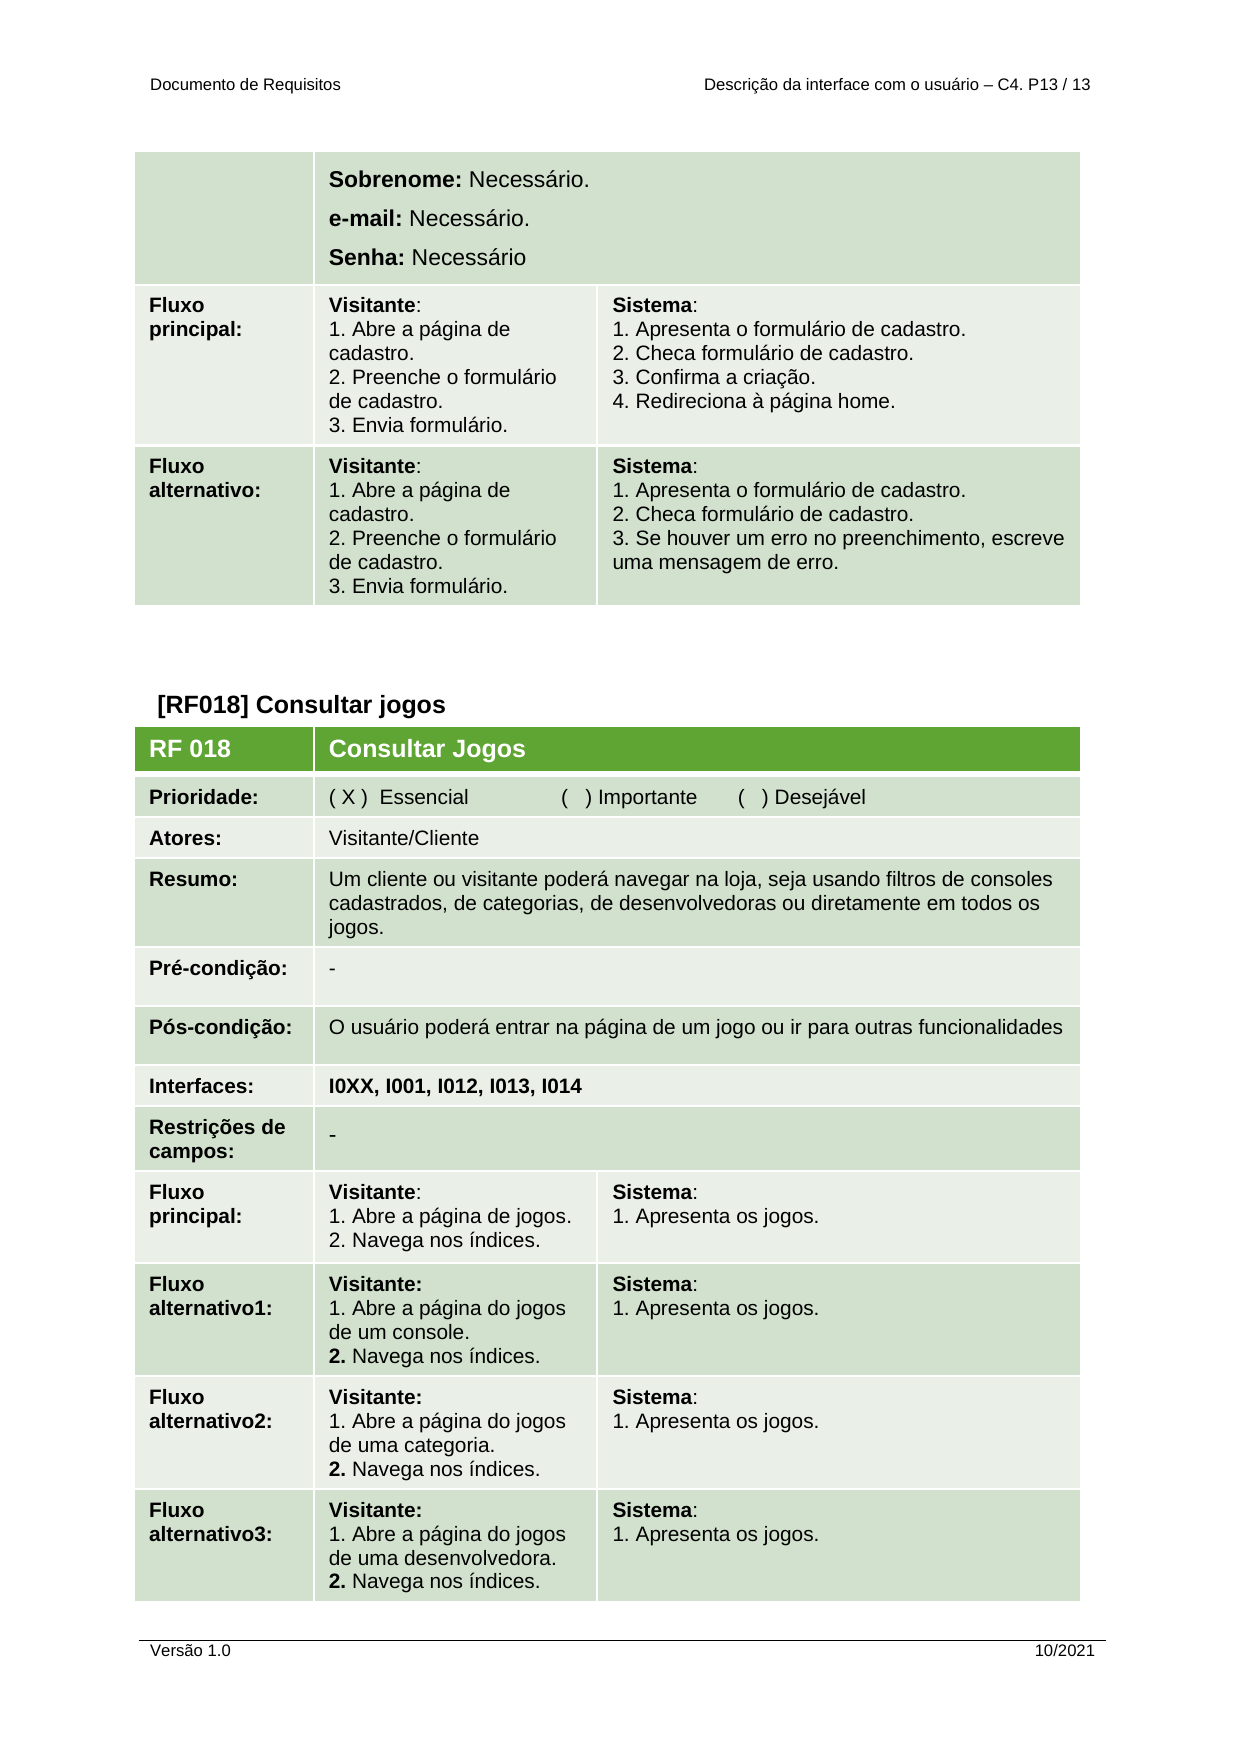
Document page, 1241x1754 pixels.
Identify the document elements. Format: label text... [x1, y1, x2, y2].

table_cell Sistema: 1. Apresenta os jogos. [598, 1264, 1080, 1375]
table_cell Visitante: 1. Abre a página de cadastro. 2. Preenche o formulário de cadastro. 3. Envia formulário. [315, 447, 596, 605]
table_cell Sobrenome: Necessário. e-mail: Necessário. Senha: Necessário [315, 152, 1080, 284]
table_cell Fluxo alternativo1: [135, 1264, 313, 1375]
table_cell Um cliente ou visitante poderá navegar na loja, seja usando filtros de consoles cadastrados, de categorias, de desenvolvedoras ou diretamente em todos os jogos. [315, 859, 1080, 946]
table_cell Prioridade: [135, 777, 313, 816]
table_cell Fluxo alternativo2: [135, 1377, 313, 1488]
table_cell Fluxo principal: [135, 286, 313, 444]
table_cell Sistema: 1. Apresenta o formulário de cadastro. 2. Checa formulário de cadastro. 3. Confirma a criação. 4. Redireciona à página home. [598, 286, 1080, 444]
table_cell Sistema: 1. Apresenta os jogos. [598, 1490, 1080, 1601]
table_cell Interfaces: [135, 1066, 313, 1105]
table_cell Atores: [135, 818, 313, 857]
table_cell Fluxo alternativo: [135, 447, 313, 605]
table_cell Fluxo principal: [135, 1172, 313, 1262]
table_cell Visitante: 1. Abre a página de jogos. 2. Navega nos índices. [315, 1172, 596, 1262]
table_cell Visitante: 1. Abre a página do jogos de um console. 2. Navega nos índices. [315, 1264, 596, 1375]
table_cell ( X ) Essencial ( ) Importante ( ) Desejável [315, 777, 1080, 816]
table_cell Resumo: [135, 859, 313, 946]
table_cell Visitante: 1. Abre a página do jogos de uma categoria. 2. Navega nos índices. [315, 1377, 596, 1488]
table_cell - [315, 1107, 1080, 1170]
table_cell Sistema: 1. Apresenta os jogos. [598, 1377, 1080, 1488]
table_cell Pós-condição: [135, 1007, 313, 1064]
table_cell [135, 152, 313, 284]
table_header Consultar Jogos [315, 727, 1080, 771]
table_cell Pré-condição: [135, 948, 313, 1005]
table_cell Visitante: 1. Abre a página do jogos de uma desenvolvedora. 2. Navega nos índices. [315, 1490, 596, 1601]
table_cell Visitante/Cliente [315, 818, 1080, 857]
table_cell Restrições de campos: [135, 1107, 313, 1170]
table_cell O usuário poderá entrar na página de um jogo ou ir para outras funcionalidades [315, 1007, 1080, 1064]
table_cell - [315, 948, 1080, 1005]
table_cell Visitante: 1. Abre a página de cadastro. 2. Preenche o formulário de cadastro. 3. Envia formulário. [315, 286, 596, 444]
table_cell I0XX, I001, I012, I013, I014 [315, 1066, 1080, 1105]
table_cell Fluxo alternativo3: [135, 1490, 313, 1601]
table_header RF 018 [135, 727, 313, 771]
table_cell Sistema: 1. Apresenta os jogos. [598, 1172, 1080, 1262]
subtitle [RF018] Consultar jogos [150, 690, 1090, 719]
table_cell Sistema: 1. Apresenta o formulário de cadastro. 2. Checa formulário de cadastro. 3. Se houver um erro no preenchimento, escreve uma mensagem de erro. [598, 447, 1080, 605]
